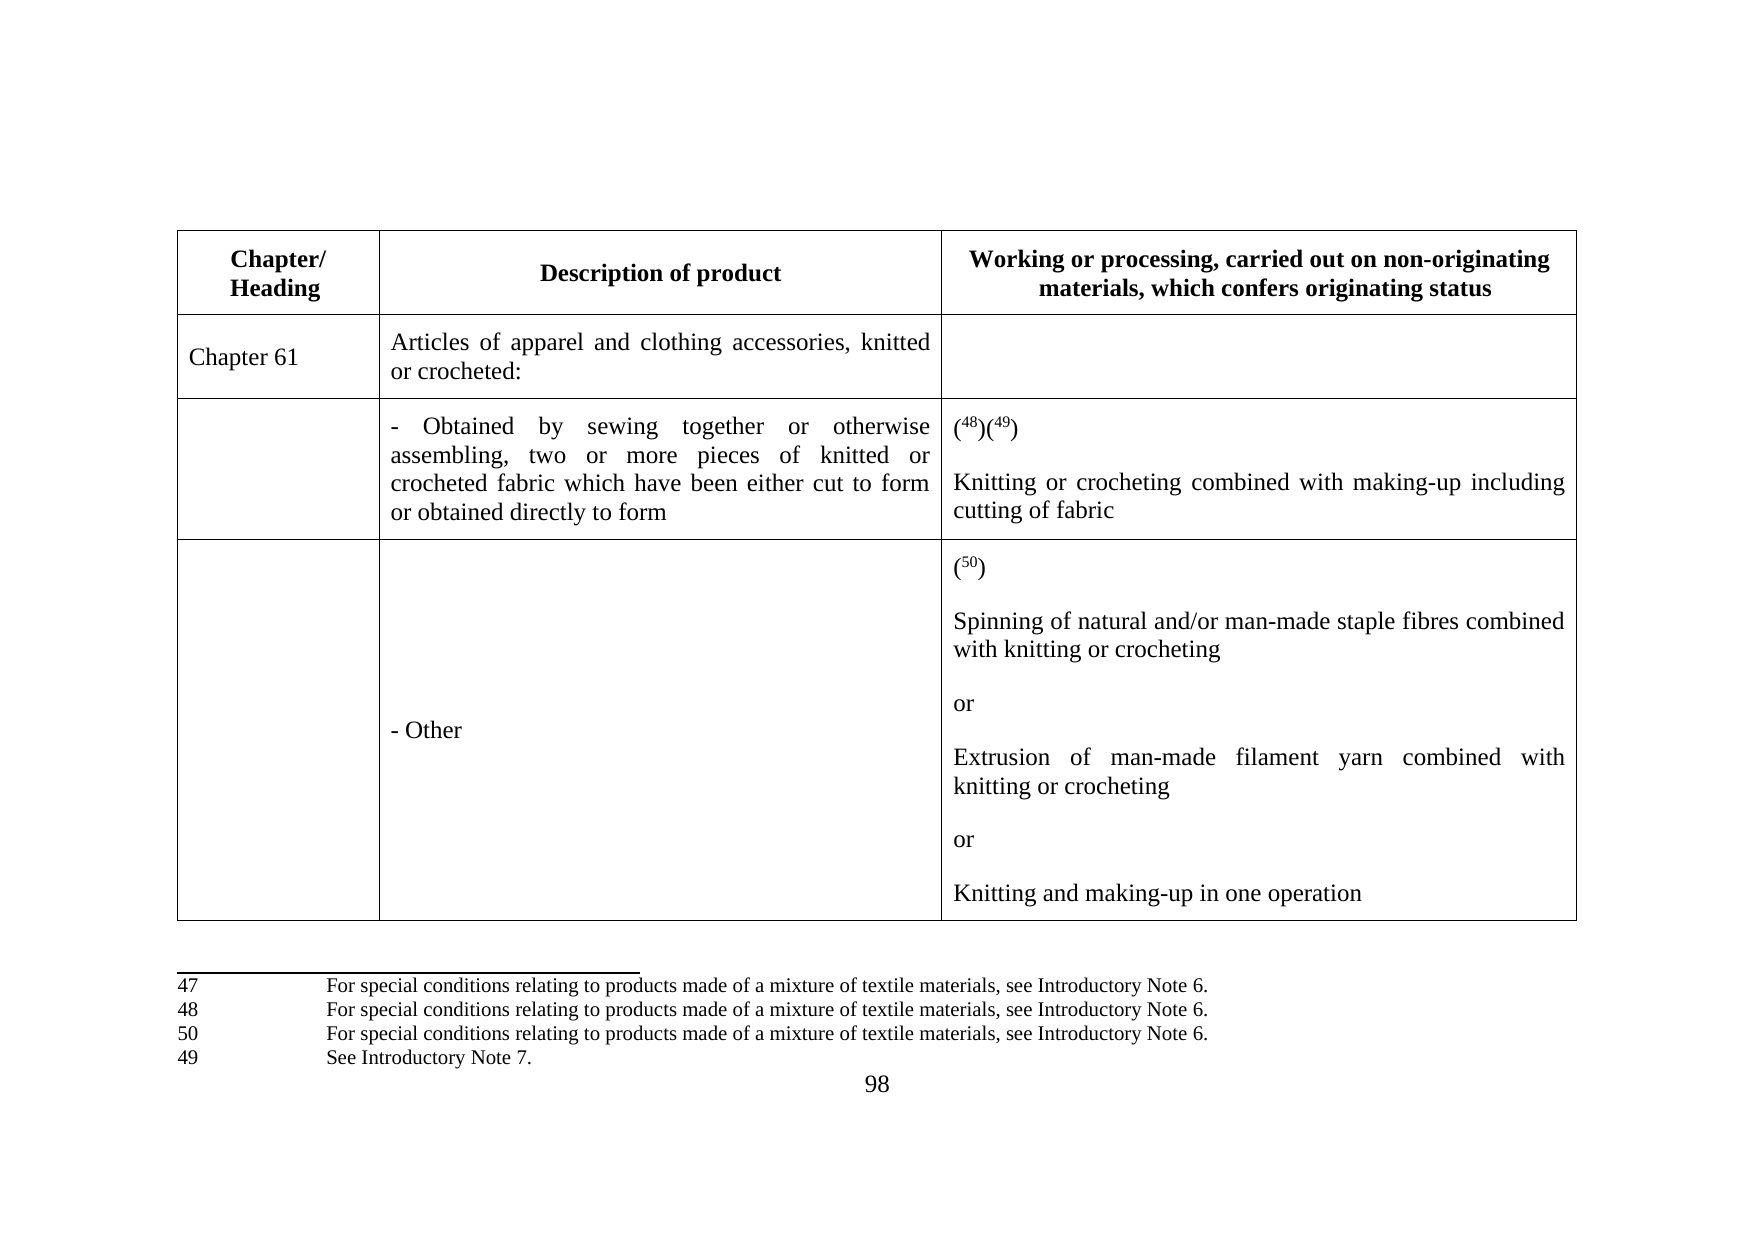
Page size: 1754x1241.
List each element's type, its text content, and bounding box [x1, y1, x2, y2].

table_cell () Spinning of natural and/or man-made staple fibres combined with knitting or crocheting or Extrusion of man-made filament yarn combined with knitting or crocheting or Knitting and making-up in one operation [942, 540, 1576, 919]
table_cell ()() Knitting or crocheting combined with making-up including cutting of fabric [942, 399, 1576, 538]
table_header Chapter/ Heading [178, 231, 379, 314]
table_cell [178, 540, 379, 919]
table_cell [178, 399, 379, 538]
table_cell - Other [380, 540, 941, 919]
table_cell [942, 315, 1576, 397]
table_header Description of product [380, 231, 941, 314]
table_cell Chapter 61 [178, 315, 379, 397]
table_header Working or processing, carried out on non-originating materials, which confers originating status [942, 231, 1576, 314]
table_cell - Obtained by sewing together or otherwise assembling, two or more pieces of knitted or crocheted fabric which have been either cut to form or obtained directly to form [380, 399, 941, 538]
table_cell Articles of apparel and clothing accessories, knitted or crocheted: [380, 315, 941, 397]
